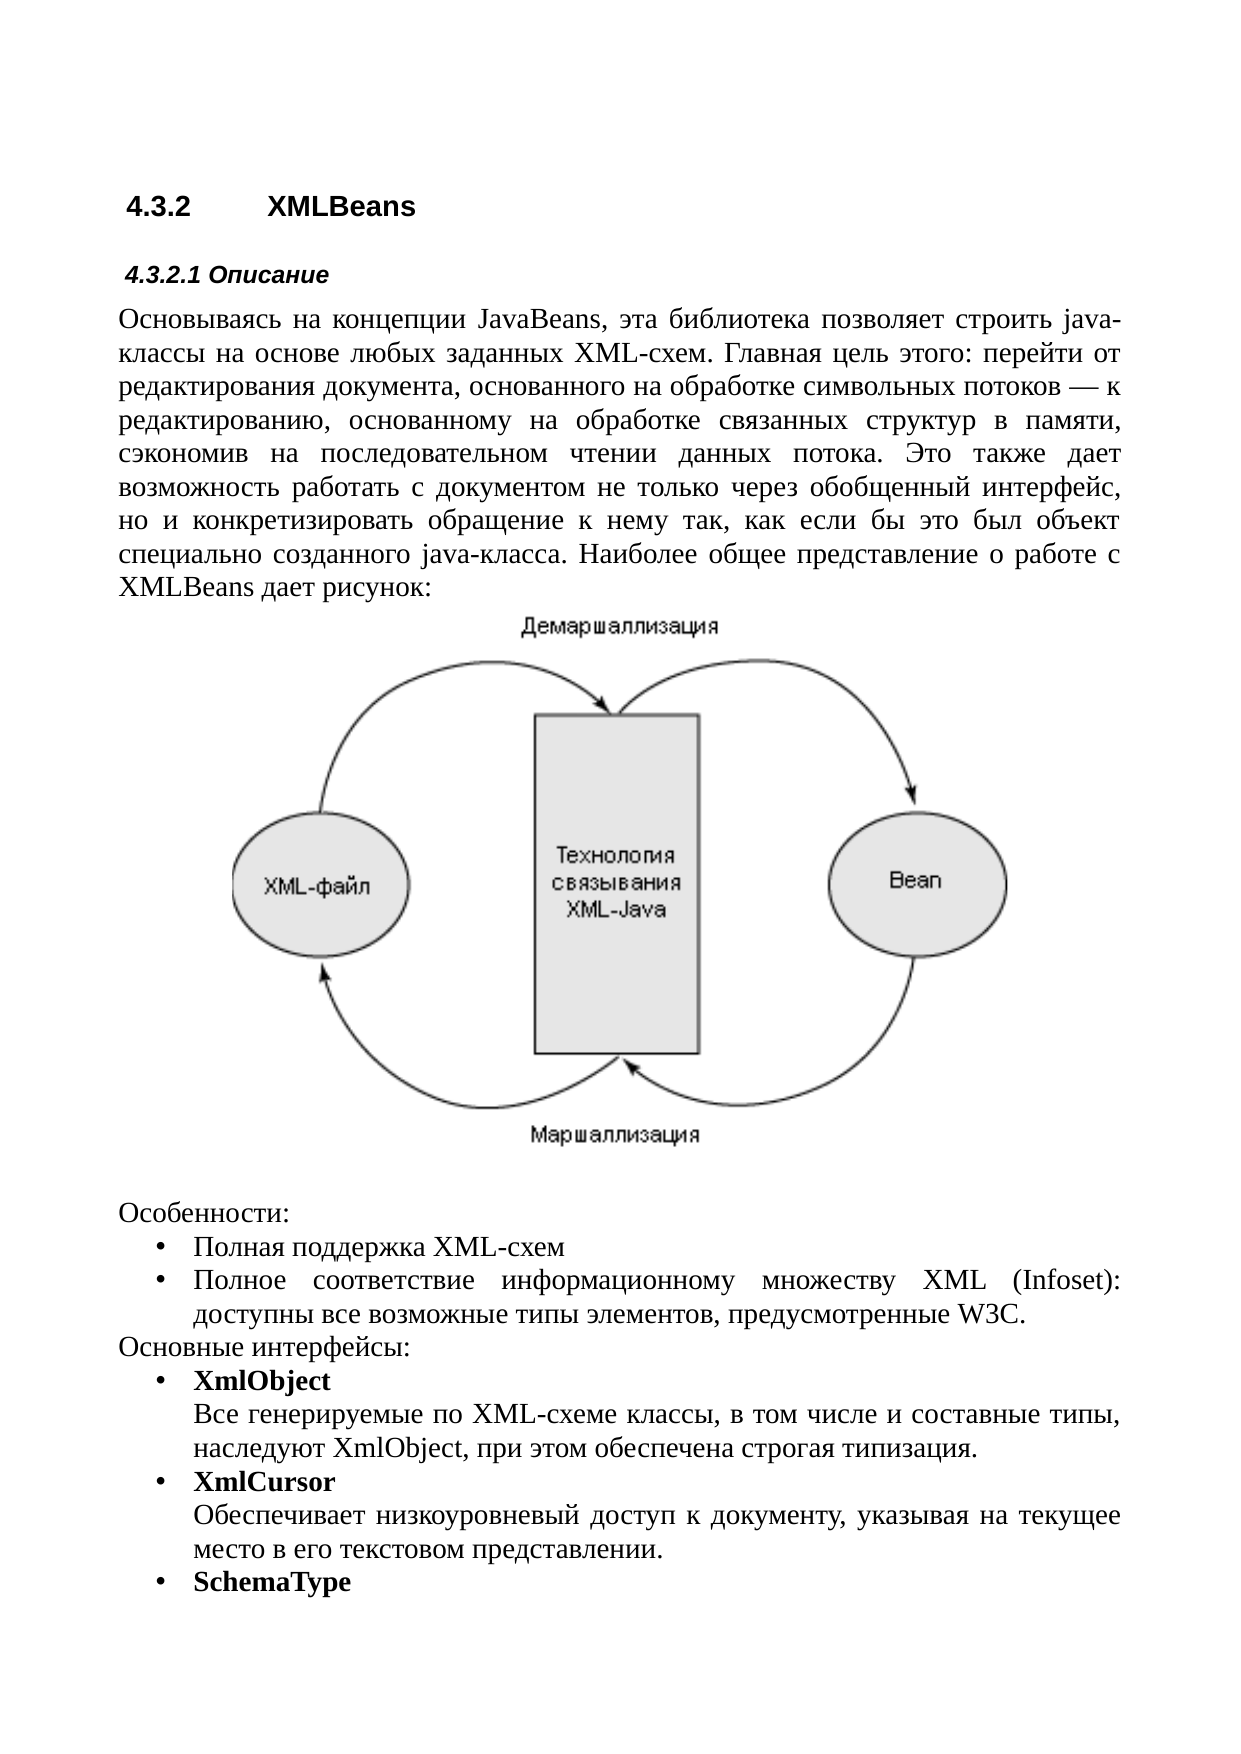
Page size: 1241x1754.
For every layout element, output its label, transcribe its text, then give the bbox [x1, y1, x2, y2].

list Все генерируемые по XML-схеме классы, в том числе и составные типы, наследуют XmlObject, при этом обеспечена строгая типизация. [156, 1397, 1122, 1464]
text Основываясь на концепции JavaBeans, эта библиотека позволяет строить java-классы на основе любых заданных XML-схем. Главная цель этого: перейти от редактирования документа, основанного на обработке символьных потоков — к редактированию, основанному на обработке связанных структур в памяти, сэкономив на последовательном чтении данных потока. Это также дает возможность работать с документом не только через обобщенный интерфейс, но и конкретизировать обращение к нему так, как если бы это был объект специально созданного java-класса. Наиболее общее представление о работе с XMLBeans дает рисунок: [118, 301, 1122, 603]
subtitle XMLBeans [118, 189, 1122, 223]
text Основные интерфейсы: [118, 1329, 1122, 1363]
list Полное соответствие информационному множеству XML (Infoset): доступны все возможные типы элементов, предусмотренные W3C. [156, 1262, 1122, 1329]
list XmlObject [156, 1363, 1122, 1397]
text Особенности: [118, 1195, 1122, 1229]
list Обеспечивает низкоуровневый доступ к документу, указывая на текущее место в его текстовом представлении. [156, 1497, 1122, 1564]
subtitle Описание [118, 260, 1122, 289]
list Полная поддержка XML-схем [156, 1229, 1122, 1262]
list SchemaType [156, 1564, 1122, 1598]
list XmlCursor [156, 1464, 1122, 1497]
picture [232, 603, 1008, 1149]
